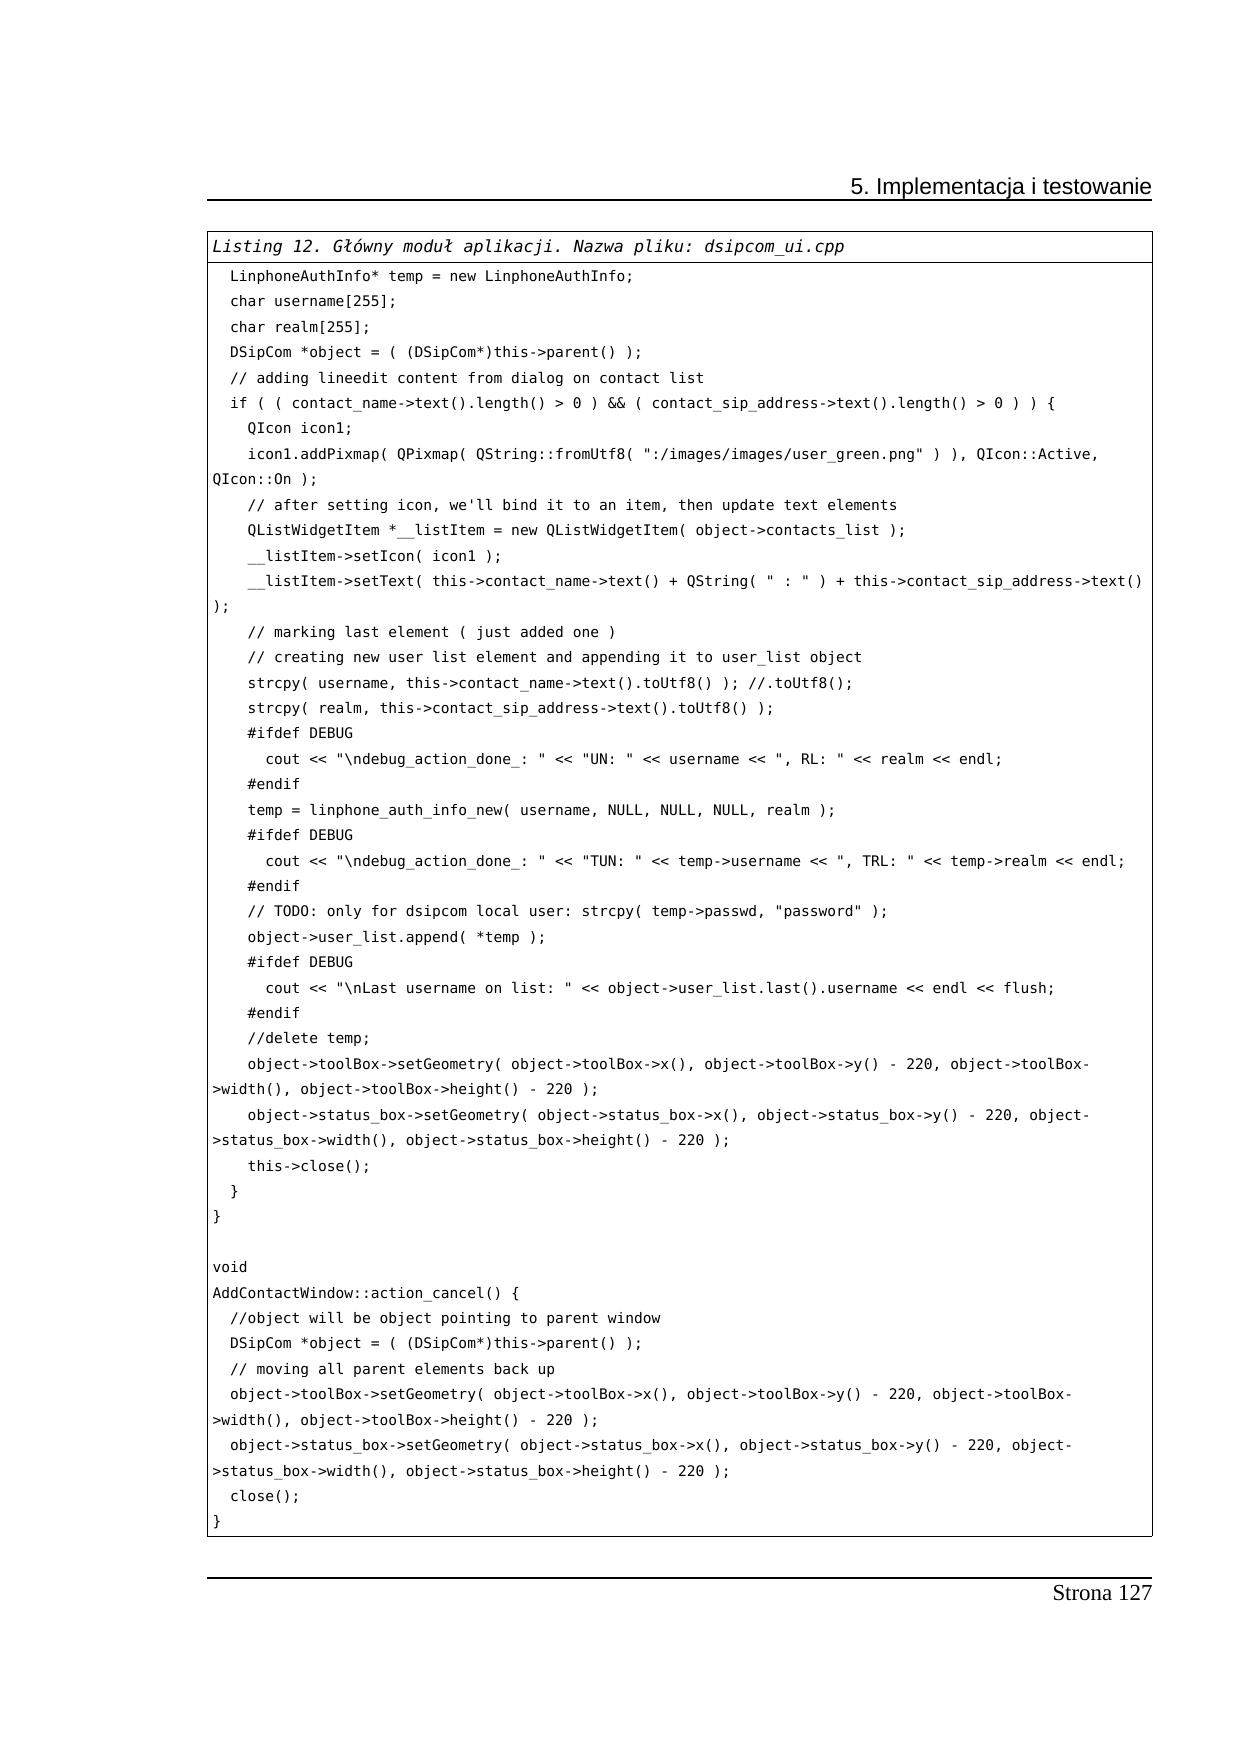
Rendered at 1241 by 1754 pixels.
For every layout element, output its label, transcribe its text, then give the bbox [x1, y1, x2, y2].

table_header Listing 12. Główny moduł aplikacji. Nazwa pliku: dsipcom_ui.cpp [208, 232, 1152, 262]
table_cell LinphoneAuthInfo* temp = new LinphoneAuthInfo; char username[255]; char realm[255]; DSipCom *object = ( (DSipCom*)this->parent() ); // adding lineedit content from dialog on contact list if ( ( contact_name->text().length() > 0 ) && ( contact_sip_address->text().length() > 0 ) ) { QIcon icon1; icon1.addPixmap( QPixmap( QString::fromUtf8( ":/images/images/user_green.png" ) ), QIcon::Active, QIcon::On ); // after setting icon, we'll bind it to an item, then update text elements QListWidgetItem *__listItem = new QListWidgetItem( object->contacts_list ); __listItem->setIcon( icon1 ); __listItem->setText( this->contact_name->text() + QString( " : " ) + this->contact_sip_address->text() ); // marking last element ( just added one ) // creating new user list element and appending it to user_list object strcpy( username, this->contact_name->text().toUtf8() ); //.toUtf8(); strcpy( realm, this->contact_sip_address->text().toUtf8() ); #ifdef DEBUG cout << "\ndebug_action_done_: " << "UN: " << username << ", RL: " << realm << endl; #endif temp = linphone_auth_info_new( username, NULL, NULL, NULL, realm ); #ifdef DEBUG cout << "\ndebug_action_done_: " << "TUN: " << temp->username << ", TRL: " << temp->realm << endl; #endif // TODO: only for dsipcom local user: strcpy( temp->passwd, "password" ); object->user_list.append( *temp ); #ifdef DEBUG cout << "\nLast username on list: " << object->user_list.last().username << endl << flush; #endif //delete temp; object->toolBox->setGeometry( object->toolBox->x(), object->toolBox->y() - 220, object->toolBox->width(), object->toolBox->height() - 220 ); object->status_box->setGeometry( object->status_box->x(), object->status_box->y() - 220, object->status_box->width(), object->status_box->height() - 220 ); this->close(); } } void AddContactWindow::action_cancel() { //object will be object pointing to parent window DSipCom *object = ( (DSipCom*)this->parent() ); // moving all parent elements back up object->toolBox->setGeometry( object->toolBox->x(), object->toolBox->y() - 220, object->toolBox->width(), object->toolBox->height() - 220 ); object->status_box->setGeometry( object->status_box->x(), object->status_box->y() - 220, object->status_box->width(), object->status_box->height() - 220 ); close(); } [208, 263, 1152, 1536]
